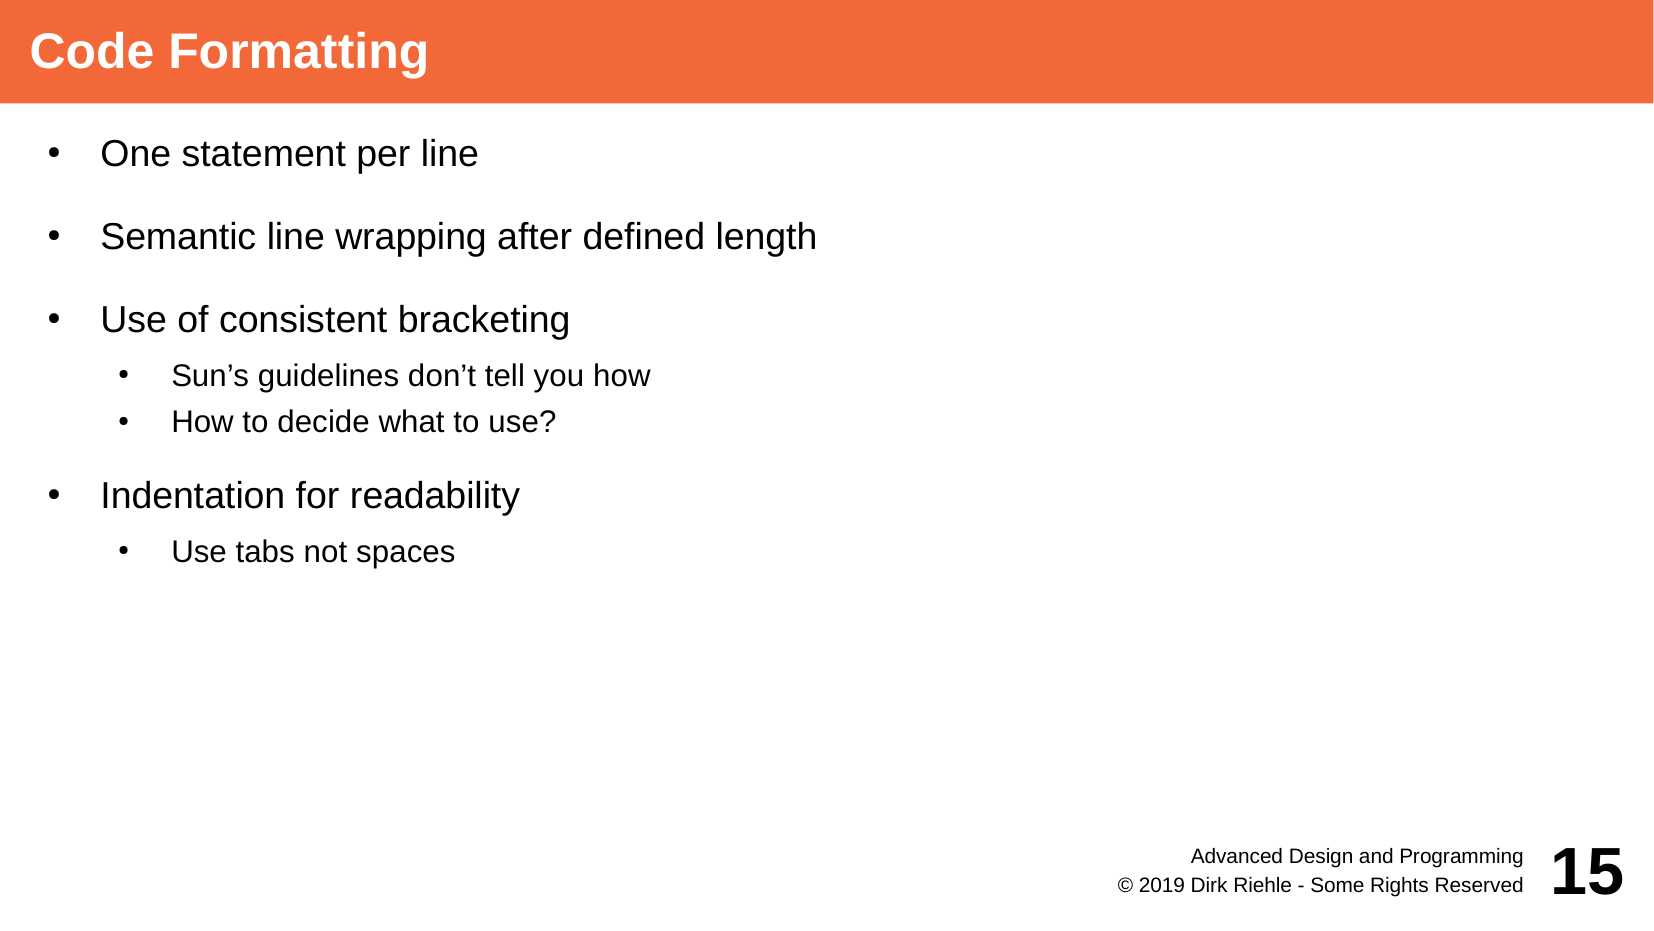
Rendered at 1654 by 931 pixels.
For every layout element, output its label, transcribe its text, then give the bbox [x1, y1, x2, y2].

list One statement per line Semantic line wrapping after defined length Use of consistent bracketing Sun’s guidelines don’t tell you how How to decide what to use? Indentation for readability Use tabs not spaces [29, 132, 1625, 813]
title Code Formatting [0, 0, 1654, 104]
